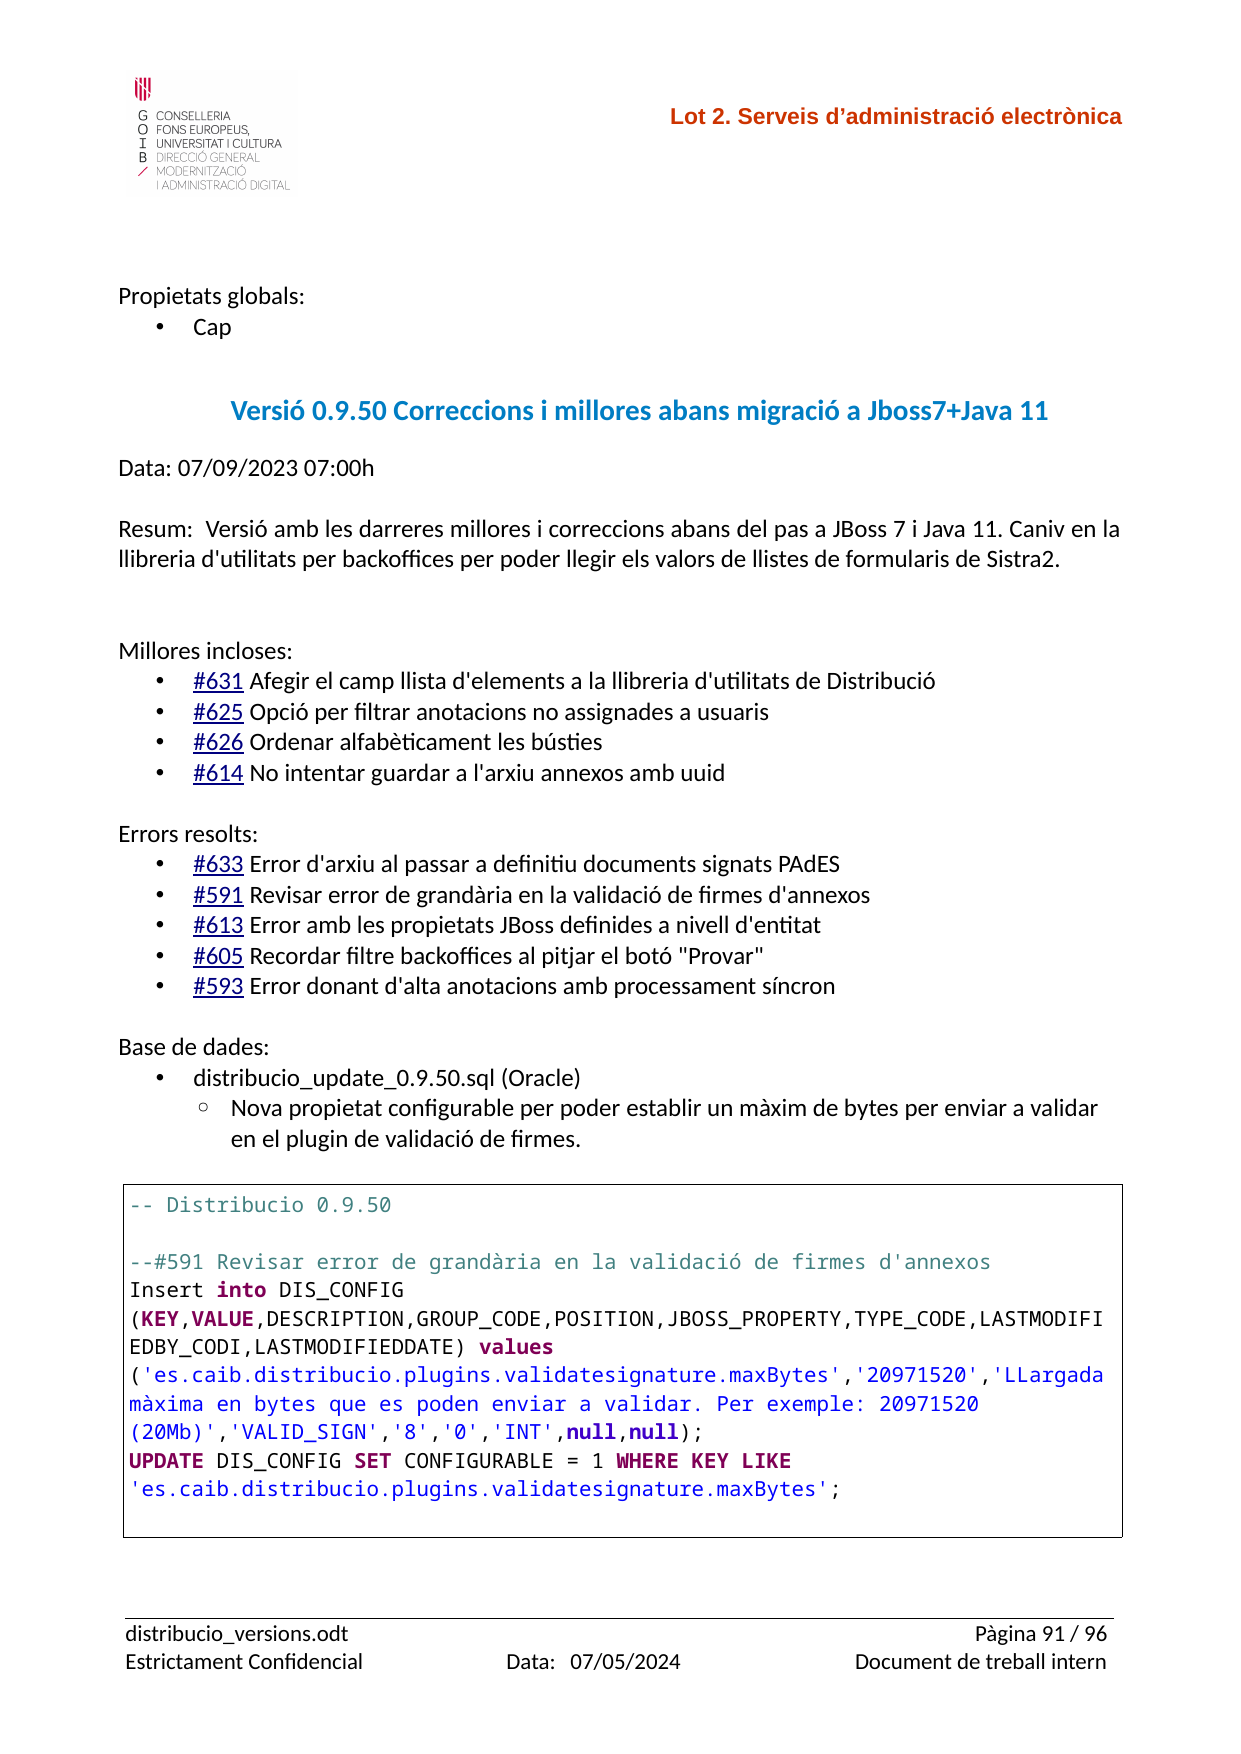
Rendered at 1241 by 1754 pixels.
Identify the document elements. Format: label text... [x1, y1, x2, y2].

list #626 Ordenar alfabèticament les bústies [156, 726, 1122, 757]
list #613 Error amb les propietats JBoss definides a nivell d'entitat [156, 909, 1122, 940]
list #605 Recordar filtre backoffices al pitjar el botó "Provar" [156, 940, 1122, 971]
subtitle Versió 0.9.50 Correccions i millores abans migració a Jboss7+Java 11 [153, 392, 1122, 428]
list #591 Revisar error de grandària en la validació de firmes d'annexos [156, 879, 1122, 909]
list #593 Error donant d'alta anotacions amb processament síncron [156, 971, 1122, 1001]
list Nova propietat configurable per poder establir un màxim de bytes per enviar a validar en el plugin de validació de firmes. [193, 1093, 1122, 1154]
list #614 No intentar guardar a l'arxiu annexos amb uuid [156, 757, 1122, 787]
text Data: 07/09/2023 07:00h [118, 452, 1122, 482]
list Cap [156, 311, 1122, 341]
list #631 Afegir el camp llista d'elements a la llibreria d'utilitats de Distribució [156, 665, 1122, 696]
text Base de dades: [118, 1032, 1122, 1062]
text Errors resolts: [118, 818, 1122, 848]
list #625 Opció per filtrar anotacions no assignades a usuaris [156, 696, 1122, 726]
picture [126, 70, 299, 197]
text Propietats globals: [118, 280, 1122, 311]
list distribucio_update_0.9.50.sql (Oracle) [156, 1062, 1122, 1093]
list #633 Error d'arxiu al passar a definitiu documents signats PAdES [156, 848, 1122, 879]
table_header -- Distribucio 0.9.50 --#591 Revisar error de grandària en la validació de firmes d'annexos Insert into DIS_CONFIG (KEY,VALUE,DESCRIPTION,GROUP_CODE,POSITION,JBOSS_PROPERTY,TYPE_CODE,LASTMODIFIEDBY_CODI,LASTMODIFIEDDATE) values ('es.caib.distribucio.plugins.validatesignature.maxBytes','20971520','LLargada màxima en bytes que es poden enviar a validar. Per exemple: 20971520 (20Mb)','VALID_SIGN','8','0','INT',null,null); UPDATE DIS_CONFIG SET CONFIGURABLE = 1 WHERE KEY LIKE 'es.caib.distribucio.plugins.validatesignature.maxBytes'; [124, 1185, 1122, 1537]
text Millores incloses: [118, 635, 1122, 665]
text Resum: Versió amb les darreres millores i correccions abans del pas a JBoss 7 i Java 11. Caniv en la llibreria d'utilitats per backoffices per poder llegir els valors de llistes de formularis de Sistra2. [118, 513, 1122, 574]
